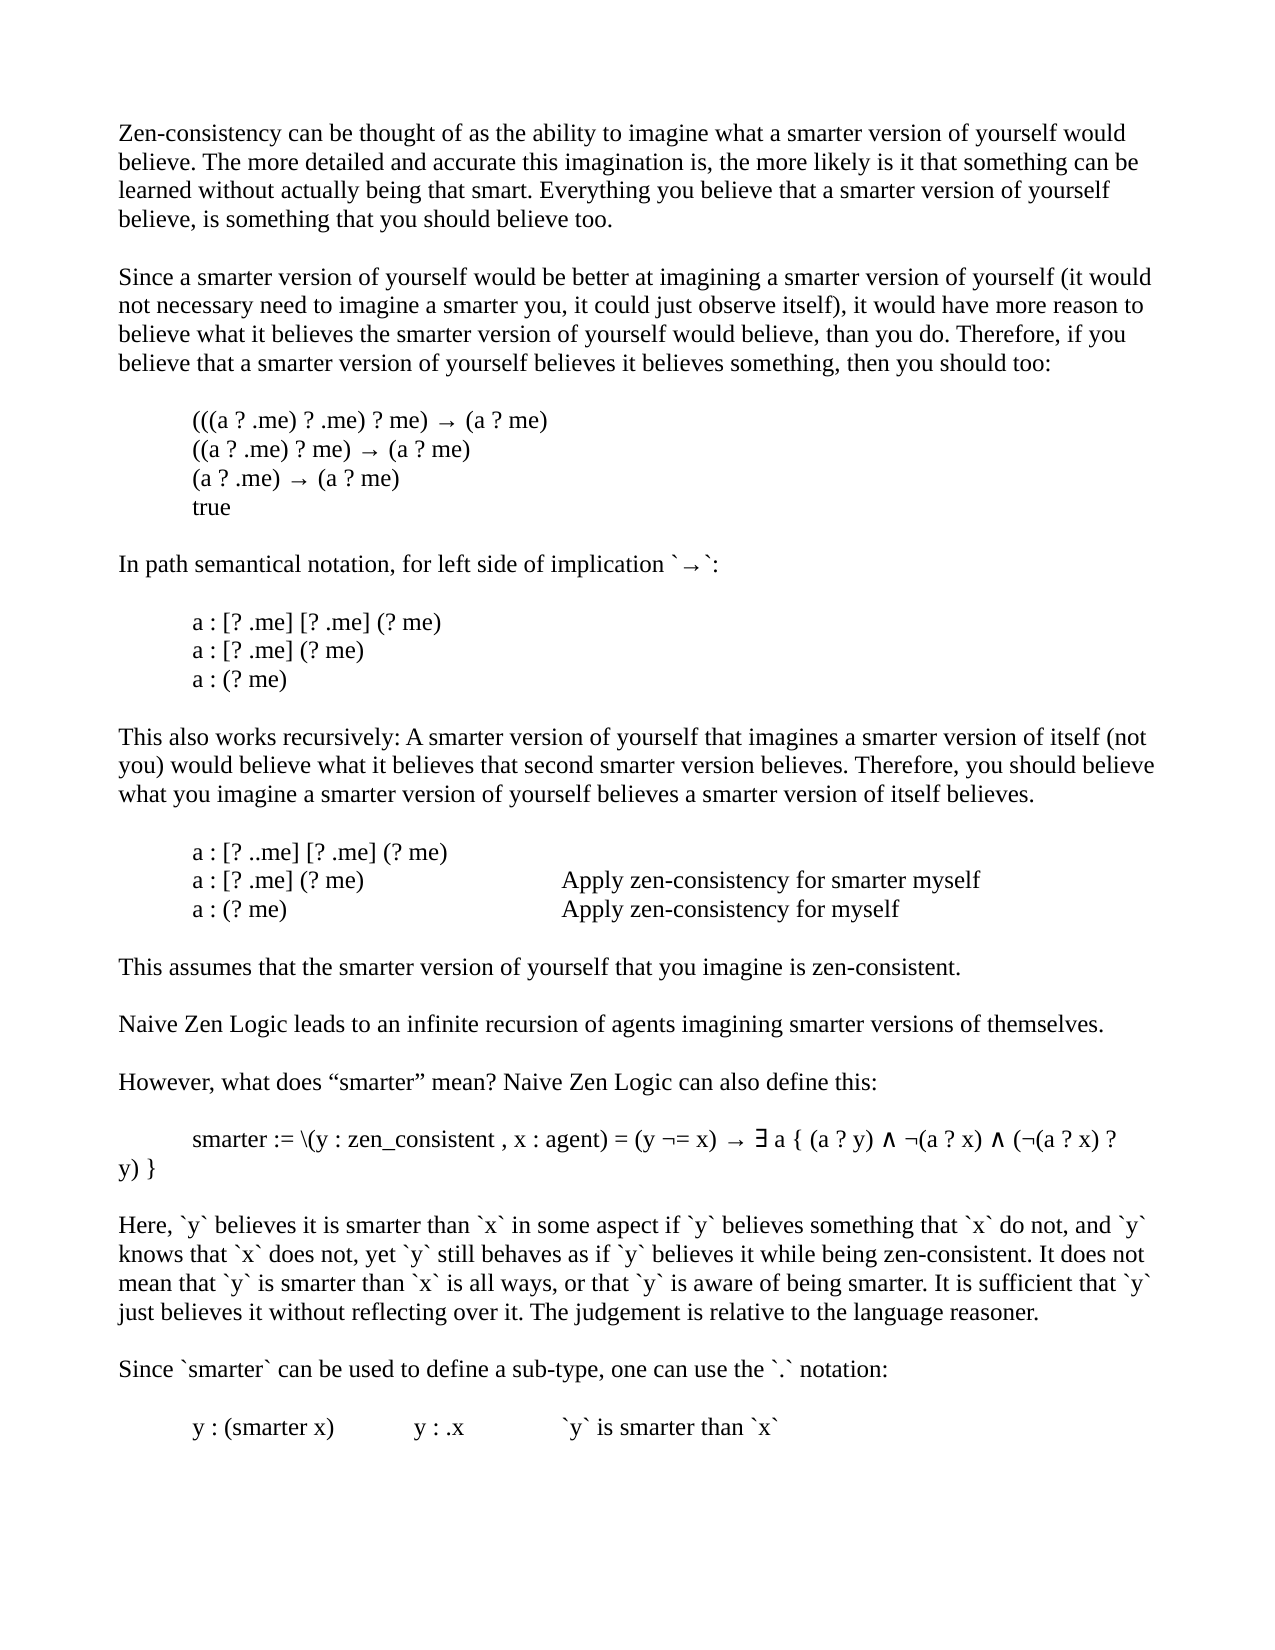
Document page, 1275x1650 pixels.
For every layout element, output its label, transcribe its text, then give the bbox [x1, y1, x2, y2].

text This assumes that the smarter version of yourself that you imagine is zen-consistent. [118, 952, 1157, 981]
text Since `smarter` can be used to define a sub-type, one can use the `.` notation: [118, 1354, 1157, 1383]
text This also works recursively: A smarter version of yourself that imagines a smarter version of itself (not you) would believe what it believes that second smarter version believes. Therefore, you should believe what you imagine a smarter version of yourself believes a smarter version of itself believes. [118, 722, 1157, 808]
text a : (? me) [118, 664, 1157, 693]
text a : [? .me] [? .me] (? me) [118, 607, 1157, 636]
text (a ? .me) → (a ? me) [118, 463, 1157, 492]
text In path semantical notation, for left side of implication `→`: [118, 549, 1157, 578]
text true [118, 492, 1157, 521]
text a : (? me) Apply zen-consistency for myself [118, 894, 1157, 923]
text smarter := \(y : zen_consistent , x : agent) = (y ¬= x) → ∃ a { (a ? y) ∧ ¬(a ? x) ∧ (¬(a ? x) ? y) } [118, 1124, 1157, 1182]
text a : [? ..me] [? .me] (? me) [118, 837, 1157, 866]
text Since a smarter version of yourself would be better at imagining a smarter version of yourself (it would not necessary need to imagine a smarter you, it could just observe itself), it would have more reason to believe what it believes the smarter version of yourself would believe, than you do. Therefore, if you believe that a smarter version of yourself believes it believes something, then you should too: [118, 262, 1157, 377]
text Here, `y` believes it is smarter than `x` in some aspect if `y` believes something that `x` do not, and `y` knows that `x` does not, yet `y` still behaves as if `y` believes it while being zen-consistent. It does not mean that `y` is smarter than `x` is all ways, or that `y` is aware of being smarter. It is sufficient that `y` just believes it without reflecting over it. The judgement is relative to the language reasoner. [118, 1211, 1157, 1326]
text a : [? .me] (? me) [118, 636, 1157, 664]
text a : [? .me] (? me) Apply zen-consistency for smarter myself [118, 866, 1157, 894]
text However, what does “smarter” mean? Naive Zen Logic can also define this: [118, 1067, 1157, 1096]
text Naive Zen Logic leads to an infinite recursion of agents imagining smarter versions of themselves. [118, 1009, 1157, 1038]
text ((a ? .me) ? me) → (a ? me) [118, 434, 1157, 463]
text y : (smarter x) y : .x `y` is smarter than `x` [118, 1412, 1157, 1441]
text (((a ? .me) ? .me) ? me) → (a ? me) [118, 406, 1157, 434]
text Zen-consistency can be thought of as the ability to imagine what a smarter version of yourself would believe. The more detailed and accurate this imagination is, the more likely is it that something can be learned without actually being that smart. Everything you believe that a smarter version of yourself believe, is something that you should believe too. [118, 118, 1157, 233]
